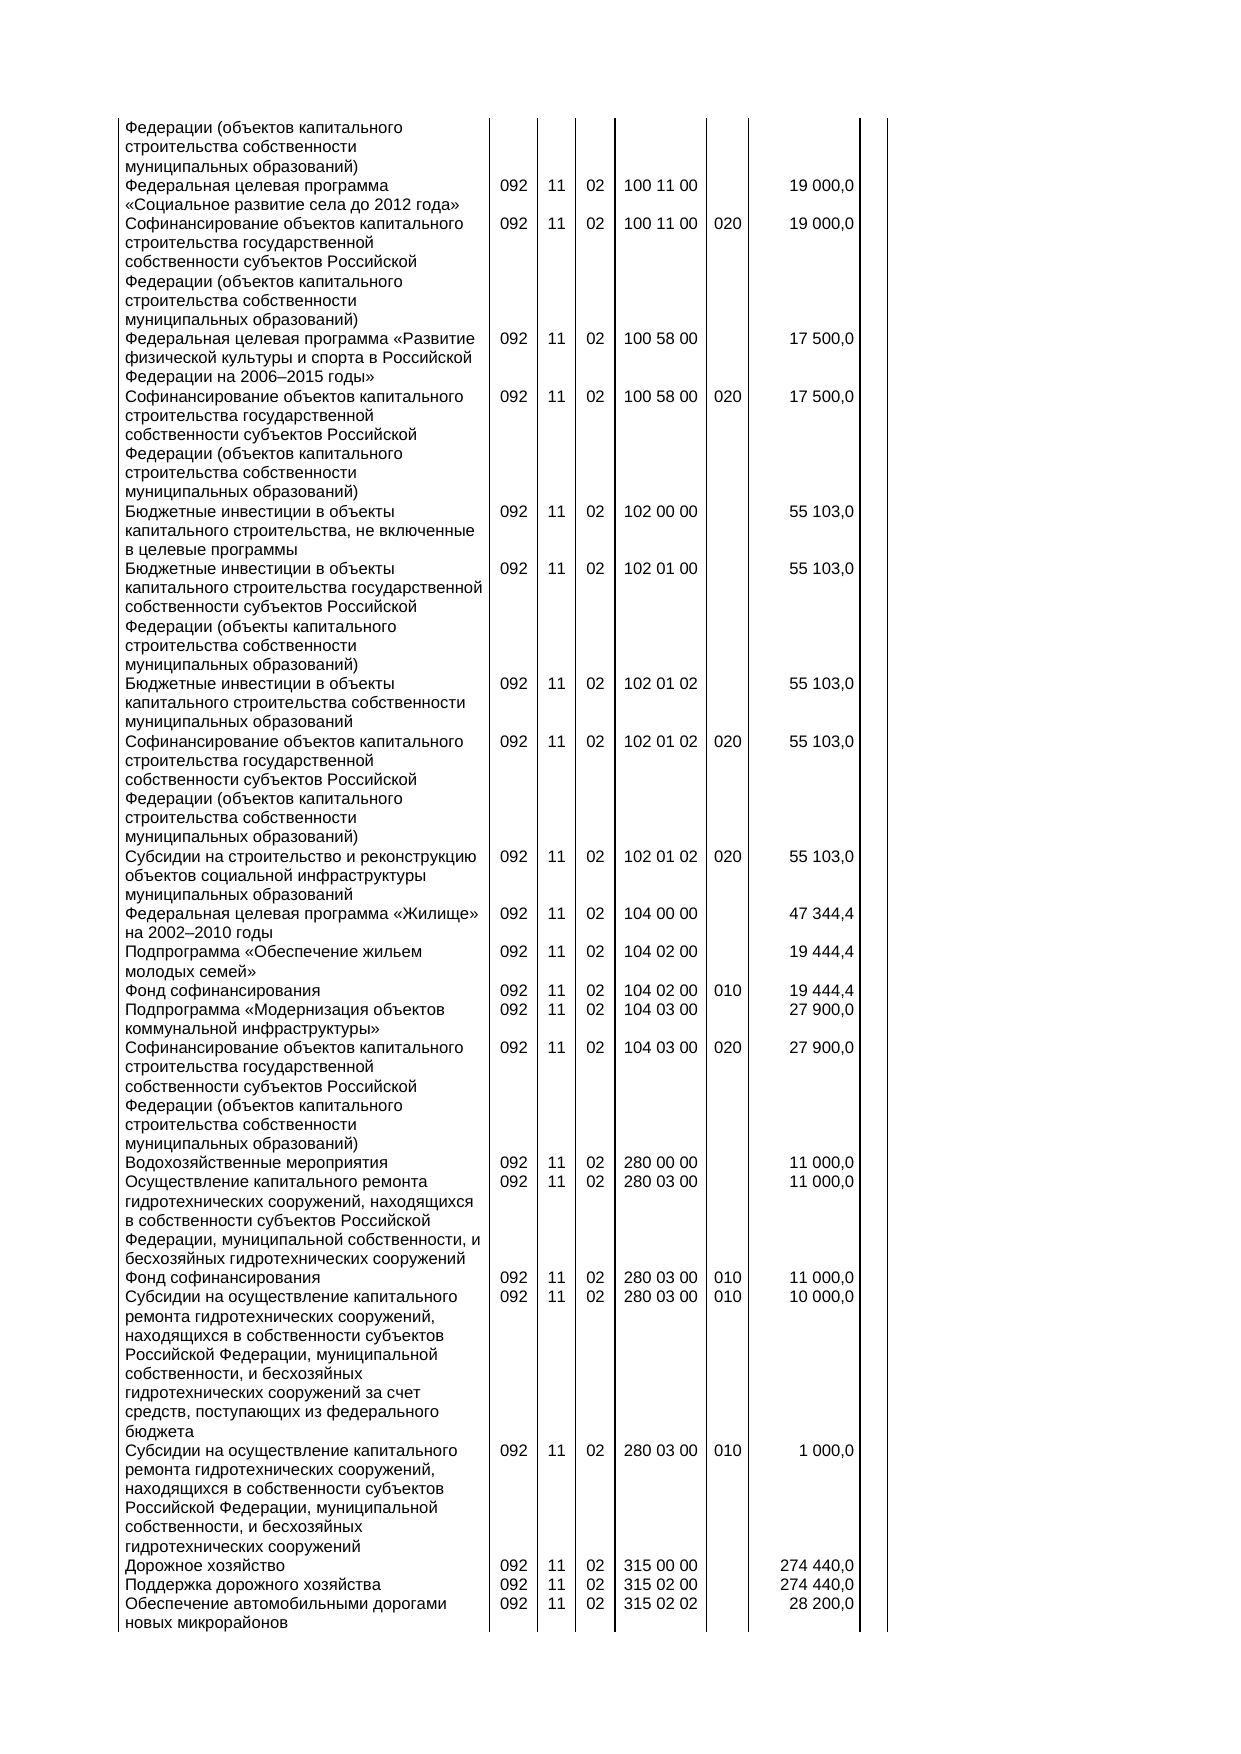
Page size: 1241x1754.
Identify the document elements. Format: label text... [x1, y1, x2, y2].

table_cell 11 [538, 501, 575, 559]
table_cell 102 01 00 [616, 559, 706, 674]
table_cell Федеральная целевая программа «Социальное развитие села до 2012 года» [119, 176, 489, 214]
table_cell 1 000,0 [749, 1441, 859, 1556]
table_cell 280 03 00 [616, 1441, 706, 1556]
table_cell 02 [576, 1287, 614, 1441]
table_cell Обеспечение автомобильными дорогами новых микрорайонов [119, 1594, 489, 1632]
table_cell Фонд софинансирования [119, 1268, 489, 1287]
table_cell 02 [576, 214, 614, 329]
table_cell 020 [707, 731, 748, 846]
table_cell [861, 1556, 887, 1575]
table_cell Фонд софинансирования [119, 981, 489, 1000]
table_cell Софинансирование объектов капитального строительства государственной собственности субъектов Российской Федерации (объектов капитального строительства собственности муниципальных образований) [119, 731, 489, 846]
table_cell 092 [490, 1594, 537, 1632]
table_cell [861, 1287, 887, 1441]
table_cell Подпрограмма «Модернизация объектов коммунальной инфраструктуры» [119, 1000, 489, 1038]
table_cell 092 [490, 329, 537, 386]
table_cell Поддержка дорожного хозяйства [119, 1575, 489, 1594]
table_cell 02 [576, 846, 614, 904]
table_cell 274 440,0 [749, 1575, 859, 1594]
table_cell [861, 1594, 887, 1632]
table_cell 19 444,4 [749, 981, 859, 1000]
table_cell [707, 1575, 748, 1594]
table_cell 17 500,0 [749, 329, 859, 386]
table_cell [861, 674, 887, 731]
table_cell [707, 559, 748, 674]
table_cell 11 [538, 1441, 575, 1556]
table_cell [861, 214, 887, 329]
table_cell Софинансирование объектов капитального строительства государственной собственности субъектов Российской Федерации (объектов капитального строительства собственности муниципальных образований) [119, 214, 489, 329]
table_cell 11 [538, 329, 575, 386]
table_cell 55 103,0 [749, 846, 859, 904]
table_cell 02 [576, 981, 614, 1000]
table_cell 020 [707, 846, 748, 904]
table_cell 02 [576, 559, 614, 674]
table_cell 11 [538, 386, 575, 501]
table_cell 092 [490, 731, 537, 846]
table_cell [861, 1038, 887, 1153]
table_cell 104 03 00 [616, 1000, 706, 1038]
table_cell 104 02 00 [616, 981, 706, 1000]
table_cell 19 000,0 [749, 214, 859, 329]
table_cell 11 [538, 904, 575, 942]
table_cell 020 [707, 214, 748, 329]
table_cell 02 [576, 329, 614, 386]
table_cell 092 [490, 942, 537, 981]
table_cell [861, 942, 887, 981]
table_cell 11 [538, 1287, 575, 1441]
table_cell [861, 904, 887, 942]
table_cell Бюджетные инвестиции в объекты капитального строительства государственной собственности субъектов Российской Федерации (объекты капитального строительства собственности муниципальных образований) [119, 559, 489, 674]
table_cell 11 [538, 942, 575, 981]
table_cell [861, 118, 887, 176]
table_cell 092 [490, 176, 537, 214]
table_cell 11 [538, 1000, 575, 1038]
table_cell 10 000,0 [749, 1287, 859, 1441]
table_cell 28 200,0 [749, 1594, 859, 1632]
table_cell 092 [490, 501, 537, 559]
table_cell 092 [490, 1441, 537, 1556]
table_cell 315 02 00 [616, 1575, 706, 1594]
table_cell [707, 118, 748, 176]
table_cell 104 03 00 [616, 1038, 706, 1153]
table_cell 02 [576, 1000, 614, 1038]
table_cell [861, 559, 887, 674]
table_cell 100 11 00 [616, 214, 706, 329]
table_cell Софинансирование объектов капитального строительства государственной собственности субъектов Российской Федерации (объектов капитального строительства собственности муниципальных образований) [119, 1038, 489, 1153]
table_cell 010 [707, 981, 748, 1000]
table_cell 092 [490, 1575, 537, 1594]
table_cell 102 01 02 [616, 674, 706, 731]
table_cell [861, 1441, 887, 1556]
table_cell 27 900,0 [749, 1038, 859, 1153]
table_cell 092 [490, 386, 537, 501]
table_cell Федерации (объектов капитального строительства собственности муниципальных образований) [119, 118, 489, 176]
table_cell [707, 329, 748, 386]
table_cell 02 [576, 1556, 614, 1575]
table_cell 092 [490, 904, 537, 942]
table_cell [616, 118, 706, 176]
table_cell 092 [490, 1268, 537, 1287]
table_cell Субсидии на осуществление капитального ремонта гидротехнических сооружений, находящихся в собственности субъектов Российской Федерации, муниципальной собственности, и бесхозяйных гидротехнических сооружений за счет средств, поступающих из федерального бюджета [119, 1287, 489, 1441]
table_cell 17 500,0 [749, 386, 859, 501]
table_cell [707, 501, 748, 559]
table_cell Подпрограмма «Обеспечение жильем молодых семей» [119, 942, 489, 981]
table_cell 11 [538, 1594, 575, 1632]
table_cell 11 [538, 1153, 575, 1172]
table_cell 55 103,0 [749, 501, 859, 559]
table_cell 11 [538, 214, 575, 329]
table_cell [861, 1268, 887, 1287]
table_cell Дорожное хозяйство [119, 1556, 489, 1575]
table_cell [707, 674, 748, 731]
table_cell [861, 329, 887, 386]
table_cell [861, 1172, 887, 1268]
table_cell 02 [576, 1153, 614, 1172]
table_cell 102 01 02 [616, 731, 706, 846]
table_cell 280 03 00 [616, 1172, 706, 1268]
table_cell 020 [707, 386, 748, 501]
table_cell 02 [576, 942, 614, 981]
table_cell 02 [576, 501, 614, 559]
table_cell 280 03 00 [616, 1268, 706, 1287]
table_cell 11 [538, 176, 575, 214]
table_cell 02 [576, 1575, 614, 1594]
table_cell 100 11 00 [616, 176, 706, 214]
table_cell 11 000,0 [749, 1172, 859, 1268]
table_cell Федеральная целевая программа «Жилище» на 2002–2010 годы [119, 904, 489, 942]
table_cell 100 58 00 [616, 329, 706, 386]
table_cell Бюджетные инвестиции в объекты капитального строительства, не включенные в целевые программы [119, 501, 489, 559]
table_cell 102 00 00 [616, 501, 706, 559]
table_cell 02 [576, 176, 614, 214]
table_cell [861, 1153, 887, 1172]
table_cell 092 [490, 559, 537, 674]
table_cell 092 [490, 1153, 537, 1172]
table_cell 27 900,0 [749, 1000, 859, 1038]
table_cell [707, 1153, 748, 1172]
table_cell 092 [490, 1038, 537, 1153]
table_cell [861, 846, 887, 904]
table_cell [861, 176, 887, 214]
table_cell 280 00 00 [616, 1153, 706, 1172]
table_cell 11 [538, 1575, 575, 1594]
table_cell 092 [490, 674, 537, 731]
table_cell 010 [707, 1287, 748, 1441]
table_cell 104 02 00 [616, 942, 706, 981]
table_cell 11 [538, 846, 575, 904]
table_cell [861, 386, 887, 501]
table_cell 315 02 02 [616, 1594, 706, 1632]
table_cell 02 [576, 904, 614, 942]
table_cell 02 [576, 1594, 614, 1632]
table_cell [707, 1172, 748, 1268]
table_cell Субсидии на осуществление капитального ремонта гидротехнических сооружений, находящихся в собственности субъектов Российской Федерации, муниципальной собственности, и бесхозяйных гидротехнических сооружений [119, 1441, 489, 1556]
table_cell 010 [707, 1268, 748, 1287]
table_cell 02 [576, 1268, 614, 1287]
table_cell 100 58 00 [616, 386, 706, 501]
table_cell 092 [490, 1287, 537, 1441]
table_cell 55 103,0 [749, 731, 859, 846]
table_cell Федеральная целевая программа «Развитие физической культуры и спорта в Российской Федерации на 2006–2015 годы» [119, 329, 489, 386]
table_cell 104 00 00 [616, 904, 706, 942]
table_cell 02 [576, 386, 614, 501]
table_cell [576, 118, 614, 176]
table_cell 47 344,4 [749, 904, 859, 942]
table_cell 02 [576, 1441, 614, 1556]
table_cell 02 [576, 1172, 614, 1268]
table_cell 010 [707, 1441, 748, 1556]
table_cell [861, 731, 887, 846]
table_cell 02 [576, 731, 614, 846]
table_cell [861, 981, 887, 1000]
table_cell 02 [576, 1038, 614, 1153]
table_cell [861, 501, 887, 559]
table_cell Субсидии на строительство и реконструкцию объектов социальной инфраструктуры муниципальных образований [119, 846, 489, 904]
table_cell 19 000,0 [749, 176, 859, 214]
table_cell [707, 904, 748, 942]
table_cell 020 [707, 1038, 748, 1153]
table_cell [707, 1594, 748, 1632]
table_cell 092 [490, 981, 537, 1000]
table_cell 315 00 00 [616, 1556, 706, 1575]
table_cell 11 [538, 1038, 575, 1153]
table_cell 55 103,0 [749, 559, 859, 674]
table_cell [707, 1556, 748, 1575]
table_cell 11 000,0 [749, 1268, 859, 1287]
table_cell Бюджетные инвестиции в объекты капитального строительства собственности муниципальных образований [119, 674, 489, 731]
table_cell 11 [538, 731, 575, 846]
table_cell 11 [538, 1556, 575, 1575]
table_cell Софинансирование объектов капитального строительства государственной собственности субъектов Российской Федерации (объектов капитального строительства собственности муниципальных образований) [119, 386, 489, 501]
table_cell 11 [538, 981, 575, 1000]
table_cell [749, 118, 859, 176]
table_cell [707, 1000, 748, 1038]
table_cell 02 [576, 674, 614, 731]
table_cell [538, 118, 575, 176]
table_cell 092 [490, 1000, 537, 1038]
table_cell 19 444,4 [749, 942, 859, 981]
table_cell [490, 118, 537, 176]
table_cell 11 [538, 1172, 575, 1268]
table_cell 092 [490, 846, 537, 904]
table_cell 102 01 02 [616, 846, 706, 904]
table_cell 280 03 00 [616, 1287, 706, 1441]
table_cell 274 440,0 [749, 1556, 859, 1575]
table_cell 11 [538, 674, 575, 731]
table_cell 092 [490, 1172, 537, 1268]
table_cell 55 103,0 [749, 674, 859, 731]
table_cell [707, 176, 748, 214]
table_cell 11 [538, 559, 575, 674]
table_cell Осуществление капитального ремонта гидротехнических сооружений, находящихся в собственности субъектов Российской Федерации, муниципальной собственности, и бесхозяйных гидротехнических сооружений [119, 1172, 489, 1268]
table_cell 11 [538, 1268, 575, 1287]
table_cell 11 000,0 [749, 1153, 859, 1172]
table_cell [861, 1000, 887, 1038]
table_cell [707, 942, 748, 981]
table_cell 092 [490, 1556, 537, 1575]
table_cell [861, 1575, 887, 1594]
table_cell 092 [490, 214, 537, 329]
table_cell Водохозяйственные мероприятия [119, 1153, 489, 1172]
